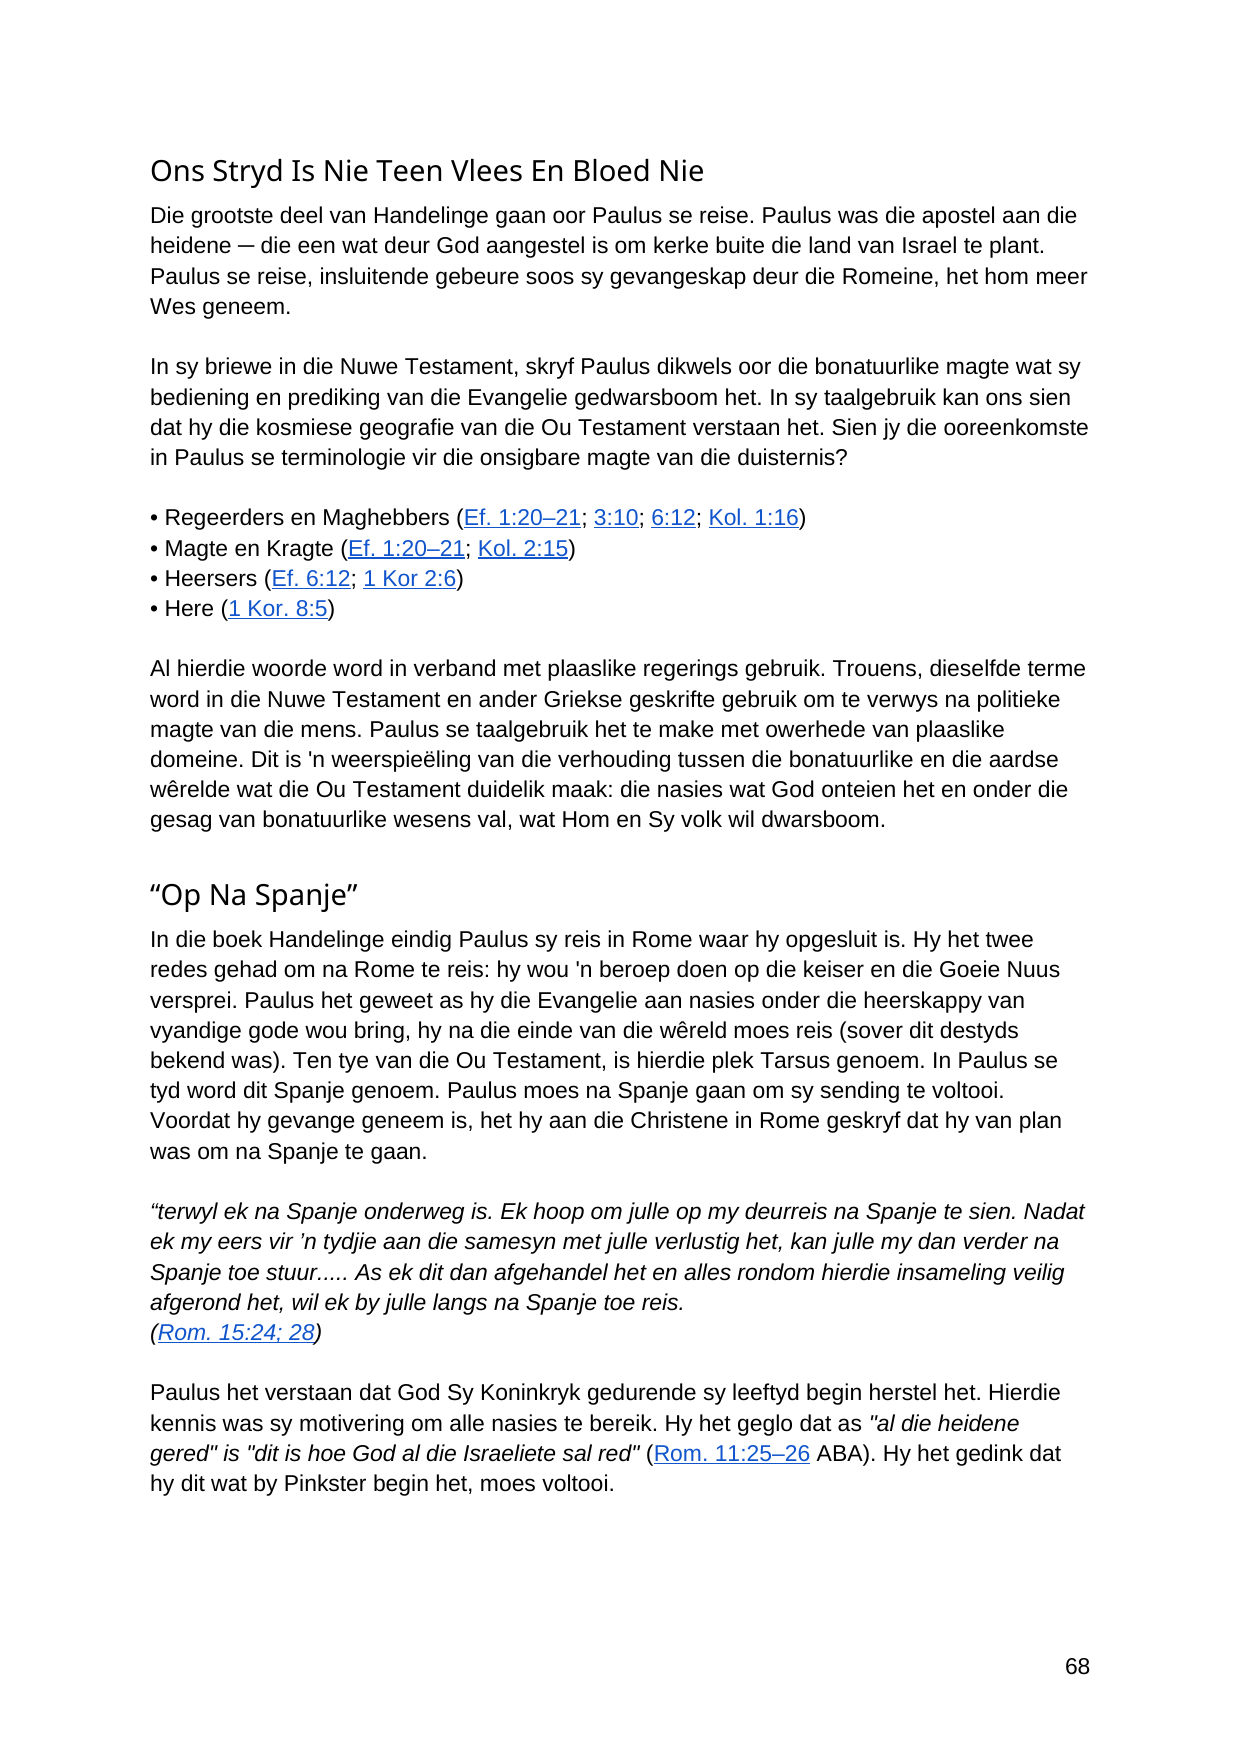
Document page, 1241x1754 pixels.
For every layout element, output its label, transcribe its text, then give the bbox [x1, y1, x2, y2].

text In die boek Handelinge eindig Paulus sy reis in Rome waar hy opgesluit is. Hy het twee redes gehad om na Rome te reis: hy wou 'n beroep doen op die keiser en die Goeie Nuus versprei. Paulus het geweet as hy die Evangelie aan nasies onder die heerskappy van vyandige gode wou bring, hy na die einde van die wêreld moes reis (sover dit destyds bekend was). Ten tye van die Ou Testament, is hierdie plek Tarsus genoem. In Paulus se tyd word dit Spanje genoem. Paulus moes na Spanje gaan om sy sending te voltooi. Voordat hy gevange geneem is, het hy aan die Christene in Rome geskryf dat hy van plan was om na Spanje te gaan. [150, 926, 1090, 1164]
text • Here (1 Kor. 8:5) [150, 595, 1090, 621]
text • Heersers (Ef. 6:12; 1 Kor 2:6) [150, 565, 1090, 591]
text Paulus het verstaan dat God Sy Koninkryk gedurende sy leeftyd begin herstel het. Hierdie kennis was sy motivering om alle nasies te bereik. Hy het geglo dat as "al die heidene gered" is "dit is hoe God al die Israeliete sal red" (Rom. 11:25–26 ABA). Hy het gedink dat hy dit wat by Pinkster begin het, moes voltooi. [150, 1379, 1090, 1496]
text Al hierdie woorde word in verband met plaaslike regerings gebruik. Trouens, dieselfde terme word in die Nuwe Testament en ander Griekse geskrifte gebruik om te verwys na politieke magte van die mens. Paulus se taalgebruik het te make met owerhede van plaaslike domeine. Dit is 'n weerspieëling van die verhouding tussen die bonatuurlike en die aardse wêrelde wat die Ou Testament duidelik maak: die nasies wat God onteien het en onder die gesag van bonatuurlike wesens val, wat Hom en Sy volk wil dwarsboom. [150, 655, 1090, 833]
subtitle “Op Na Spanje” [150, 874, 1090, 914]
text (Rom. 15:24; 28) [150, 1319, 1090, 1345]
subtitle Ons Stryd Is Nie Teen Vlees En Bloed Nie [150, 150, 1090, 190]
text “terwyl ek na Spanje onderweg is. Ek hoop om julle op my deurreis na Spanje te sien. Nadat ek my eers vir ’n tydjie aan die samesyn met julle verlustig het, kan julle my dan verder na Spanje toe stuur..... As ek dit dan afgehandel het en alles rondom hierdie insameling veilig afgerond het, wil ek by julle langs na Spanje toe reis. [150, 1198, 1090, 1315]
text • Regeerders en Maghebbers (Ef. 1:20–21; 3:10; 6:12; Kol. 1:16) [150, 504, 1090, 531]
text In sy briewe in die Nuwe Testament, skryf Paulus dikwels oor die bonatuurlike magte wat sy bediening en prediking van die Evangelie gedwarsboom het. In sy taalgebruik kan ons sien dat hy die kosmiese geografie van die Ou Testament verstaan het. Sien jy die ooreenkomste in Paulus se terminologie vir die onsigbare magte van die duisternis? [150, 353, 1090, 470]
text Die grootste deel van Handelinge gaan oor Paulus se reise. Paulus was die apostel aan die heidene ─ die een wat deur God aangestel is om kerke buite die land van Israel te plant. Paulus se reise, insluitende gebeure soos sy gevangeskap deur die Romeine, het hom meer Wes geneem. [150, 202, 1090, 319]
text • Magte en Kragte (Ef. 1:20–21; Kol. 2:15) [150, 534, 1090, 561]
